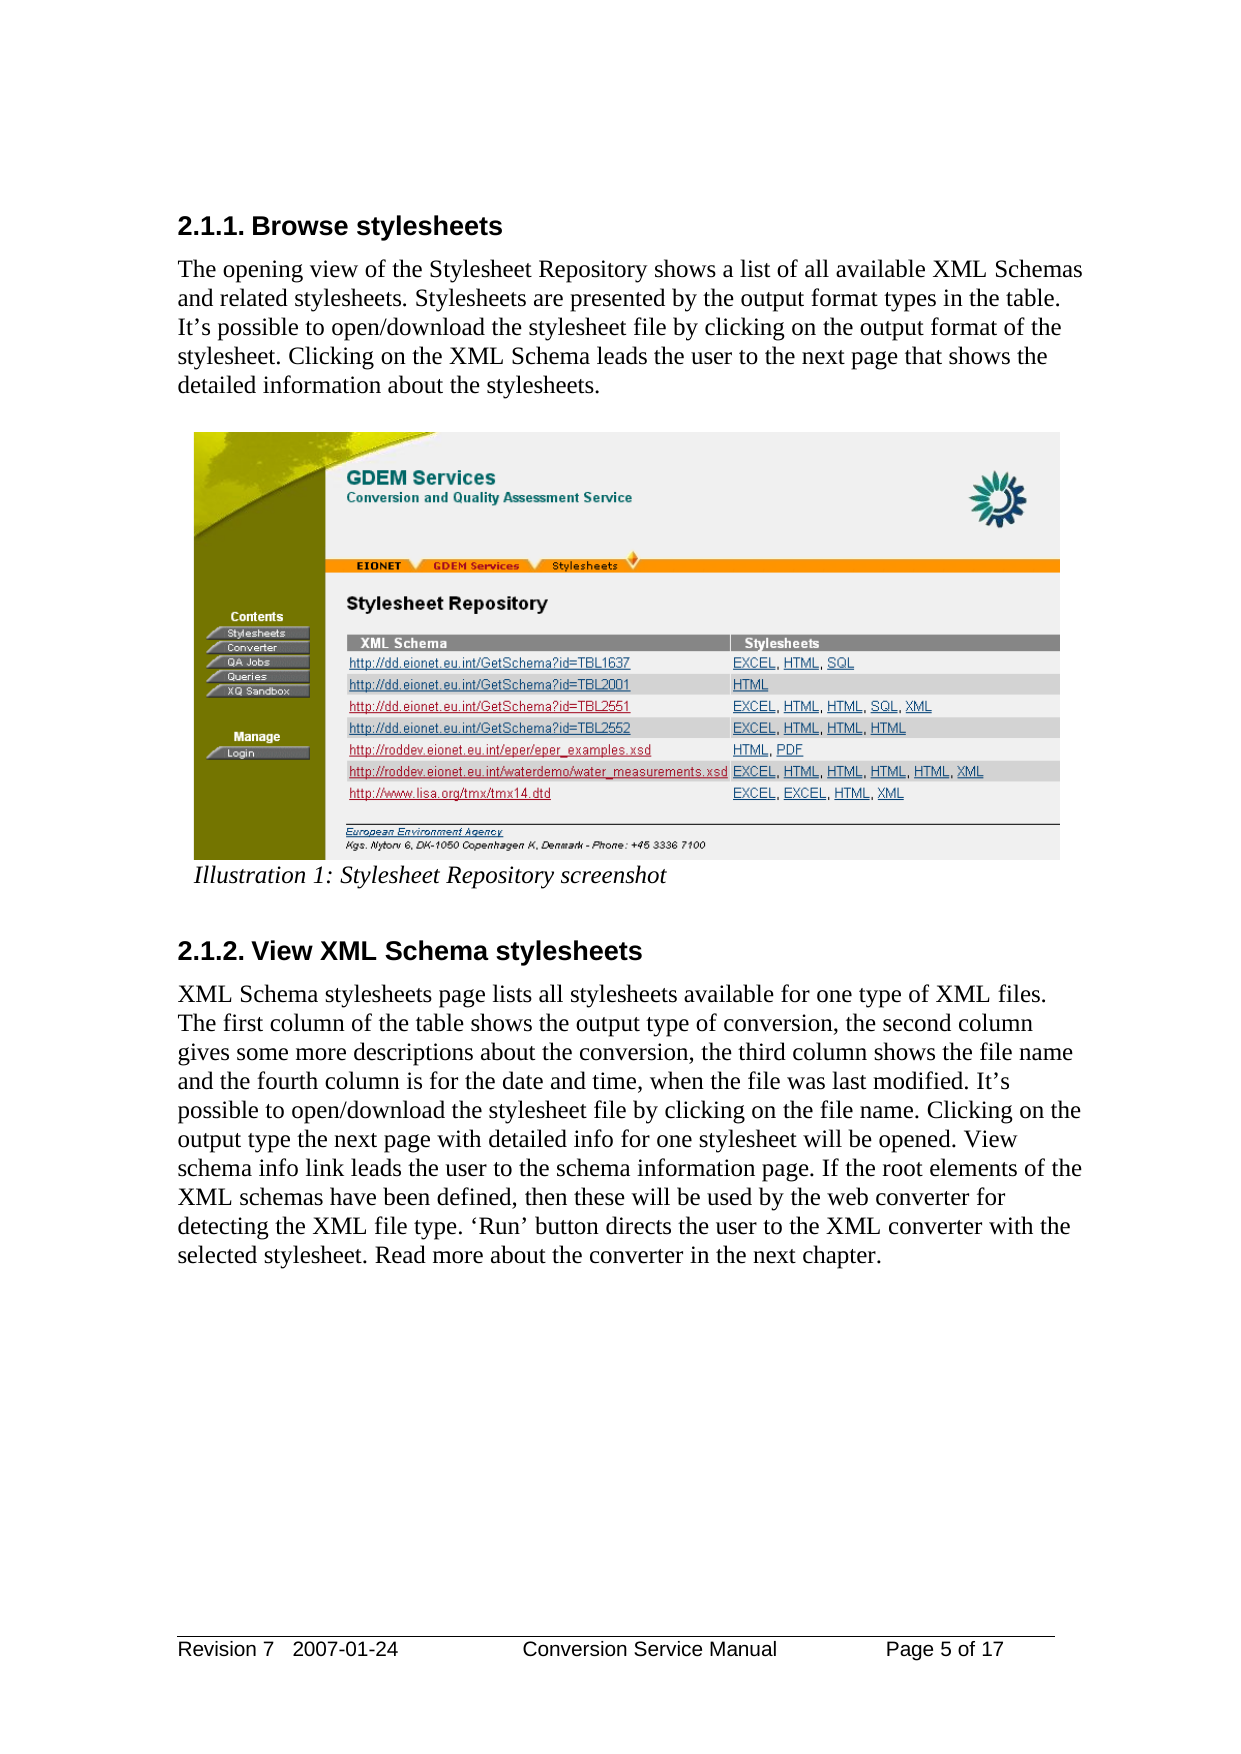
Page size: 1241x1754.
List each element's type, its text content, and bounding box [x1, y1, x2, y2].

text XML Schema stylesheets page lists all stylesheets available for one type of XML files. The first column of the table shows the output type of conversion, the second column gives some more descriptions about the conversion, the third column shows the file name and the fourth column is for the date and time, when the file was last modified. It’s possible to open/download the stylesheet file by clicking on the file name. Clicking on the output type the next page with detailed info for one stylesheet will be opened. View schema info link leads the user to the schema information page. If the root elements of the XML schemas have been defined, then these will be used by the web converter for detecting the XML file type. ‘Run’ button directs the user to the XML converter with the selected stylesheet. Read more about the converter in the next chapter. [177, 978, 1092, 1269]
subtitle View XML Schema stylesheets [177, 935, 1092, 966]
text Illustration 1: Stylesheet Repository screenshot [194, 860, 1060, 889]
text The opening view of the Stylesheet Repository shows a list of all available XML Schemas and related stylesheets. Stylesheets are presented by the output format types in the table. It’s possible to open/download the stylesheet file by clicking on the output format of the stylesheet. Clicking on the XML Schema leads the user to the next page that shows the detailed information about the stylesheets. [177, 254, 1092, 399]
subtitle Browse stylesheets [177, 210, 1092, 241]
